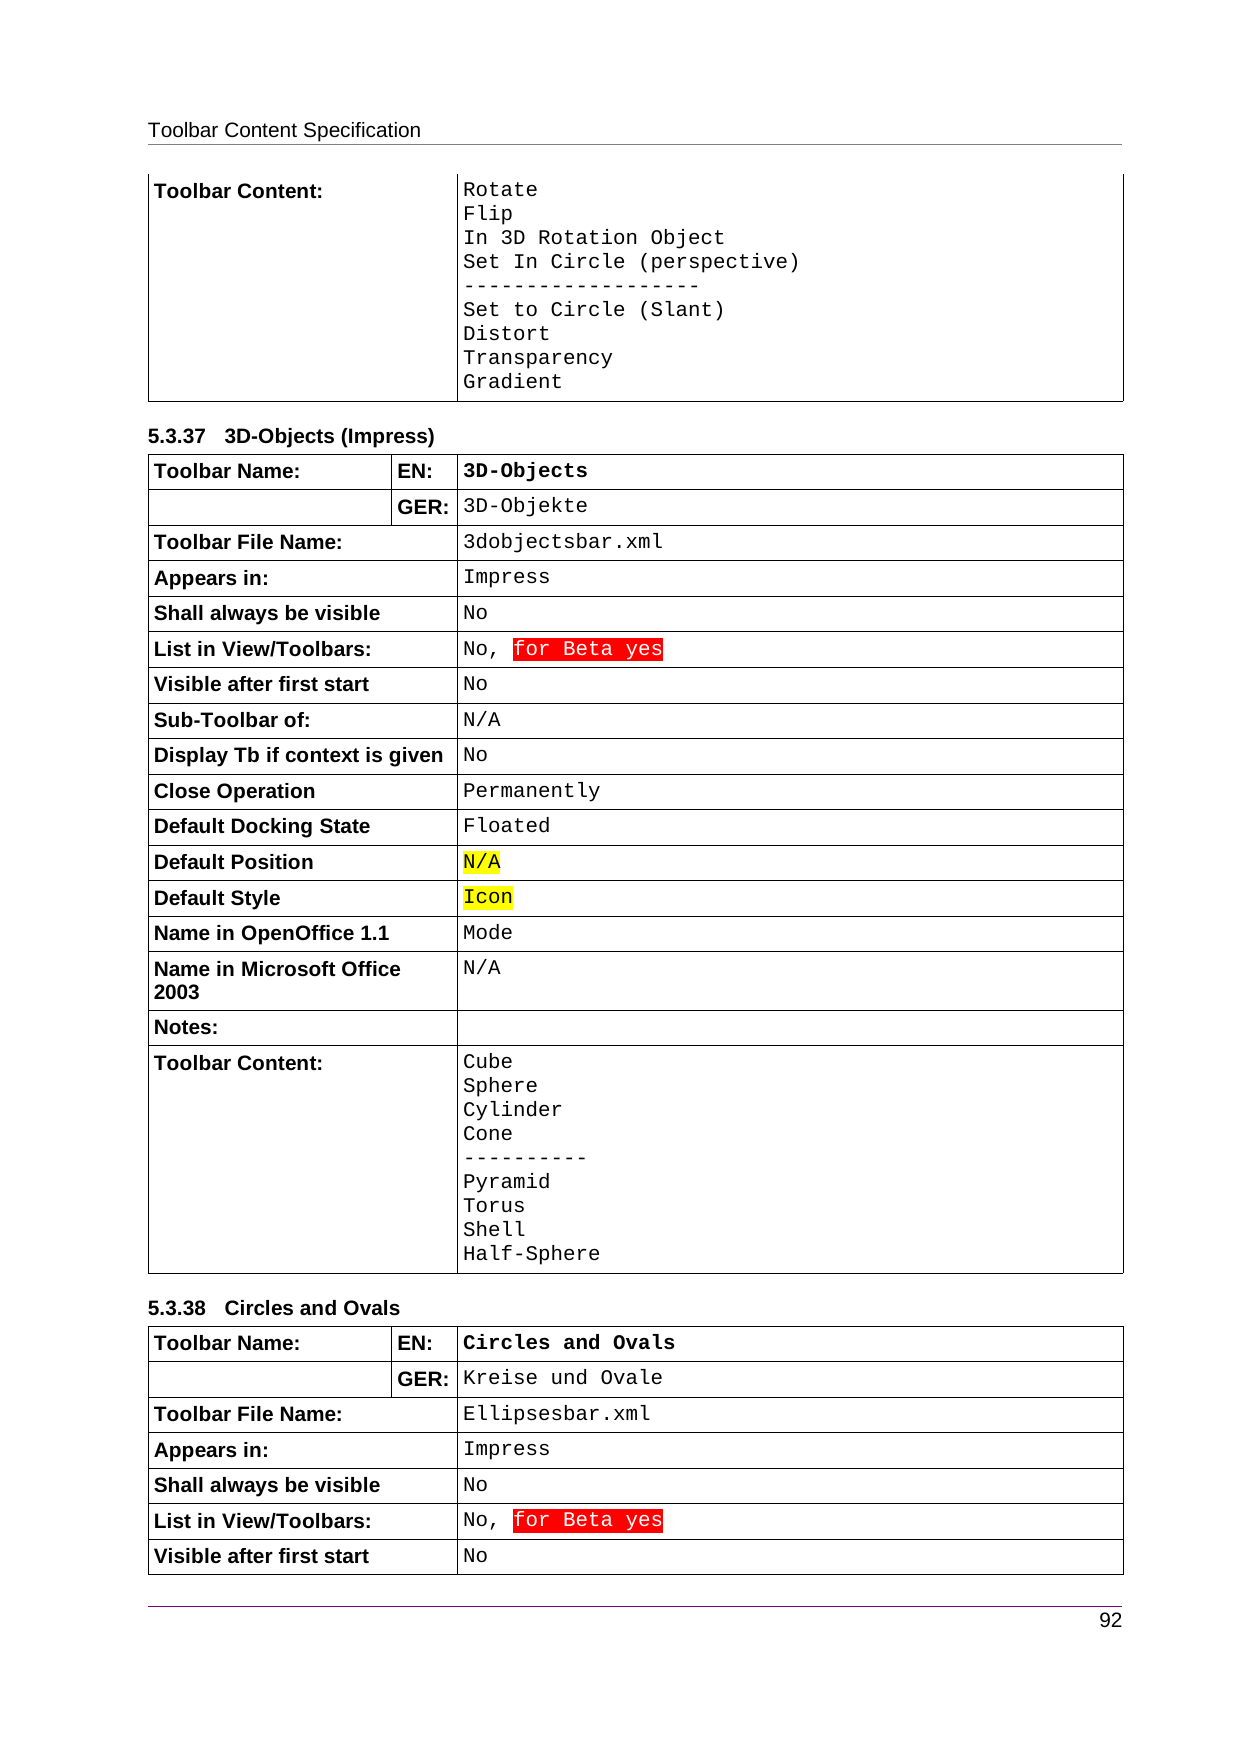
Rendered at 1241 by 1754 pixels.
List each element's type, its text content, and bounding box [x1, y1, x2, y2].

table_cell Visible after first start [149, 668, 457, 703]
table_cell Toolbar Content: [149, 174, 457, 401]
table_cell Shall always be visible [149, 597, 457, 631]
table_cell Mode [458, 917, 1123, 951]
table_cell Cube Sphere Cylinder Cone ---------- Pyramid Torus Shell Half-Sphere [458, 1046, 1123, 1273]
table_header EN: [392, 1327, 457, 1361]
table_cell Rotate Flip In 3D Rotation Object Set In Circle (perspective) ------------------- Set to Circle (Slant) Distort Transparency Gradient [458, 174, 1123, 401]
table_header Circles and Ovals [458, 1327, 1123, 1361]
table_cell N/A [458, 952, 1123, 1010]
table_cell No, for Beta yes [458, 1504, 1123, 1539]
subtitle 3D-Objects (Impress) [148, 424, 1122, 448]
table_cell No [458, 597, 1123, 631]
table_cell Notes: [149, 1011, 457, 1045]
table_cell Shall always be visible [149, 1469, 457, 1503]
table_cell Floated [458, 810, 1123, 845]
table_cell List in View/Toolbars: [149, 1504, 457, 1539]
table_cell Toolbar File Name: [149, 526, 457, 560]
subtitle Circles and Ovals [148, 1296, 1122, 1320]
table_cell No [458, 1469, 1123, 1503]
table_cell Ellipsesbar.xml [458, 1398, 1123, 1432]
table_cell Permanently [458, 775, 1123, 809]
table_cell Display Tb if context is given [149, 739, 457, 774]
table_cell GER: [392, 1362, 457, 1397]
table_cell Name in OpenOffice 1.1 [149, 917, 457, 951]
table_cell Name in Microsoft Office 2003 [149, 952, 457, 1010]
table_cell Appears in: [149, 1433, 457, 1468]
table_cell [149, 490, 391, 525]
table_cell Toolbar Content: [149, 1046, 457, 1273]
table_cell Default Position [149, 846, 457, 880]
table_cell Default Style [149, 881, 457, 916]
table_cell Icon [458, 881, 1123, 916]
table_header EN: [392, 455, 457, 489]
table_cell Default Docking State [149, 810, 457, 845]
table_cell Visible after first start [149, 1540, 457, 1574]
table_cell [149, 1362, 391, 1397]
table_cell Kreise und Ovale [458, 1362, 1123, 1397]
table_cell 3dobjectsbar.xml [458, 526, 1123, 560]
table_cell Close Operation [149, 775, 457, 809]
table_cell No, for Beta yes [458, 632, 1123, 667]
table_header Toolbar Name: [149, 455, 391, 489]
table_cell GER: [392, 490, 457, 525]
table_header Toolbar Name: [149, 1327, 391, 1361]
table_cell Impress [458, 1433, 1123, 1468]
table_cell No [458, 739, 1123, 774]
table_cell Toolbar File Name: [149, 1398, 457, 1432]
table_cell N/A [458, 704, 1123, 738]
table_cell No [458, 1540, 1123, 1574]
table_cell List in View/Toolbars: [149, 632, 457, 667]
table_cell Impress [458, 561, 1123, 596]
table_cell Appears in: [149, 561, 457, 596]
table_cell Sub-Toolbar of: [149, 704, 457, 738]
table_cell N/A [458, 846, 1123, 880]
table_cell [458, 1011, 1123, 1045]
table_cell 3D-Objekte [458, 490, 1123, 525]
table_header 3D-Objects [458, 455, 1123, 489]
table_cell No [458, 668, 1123, 703]
